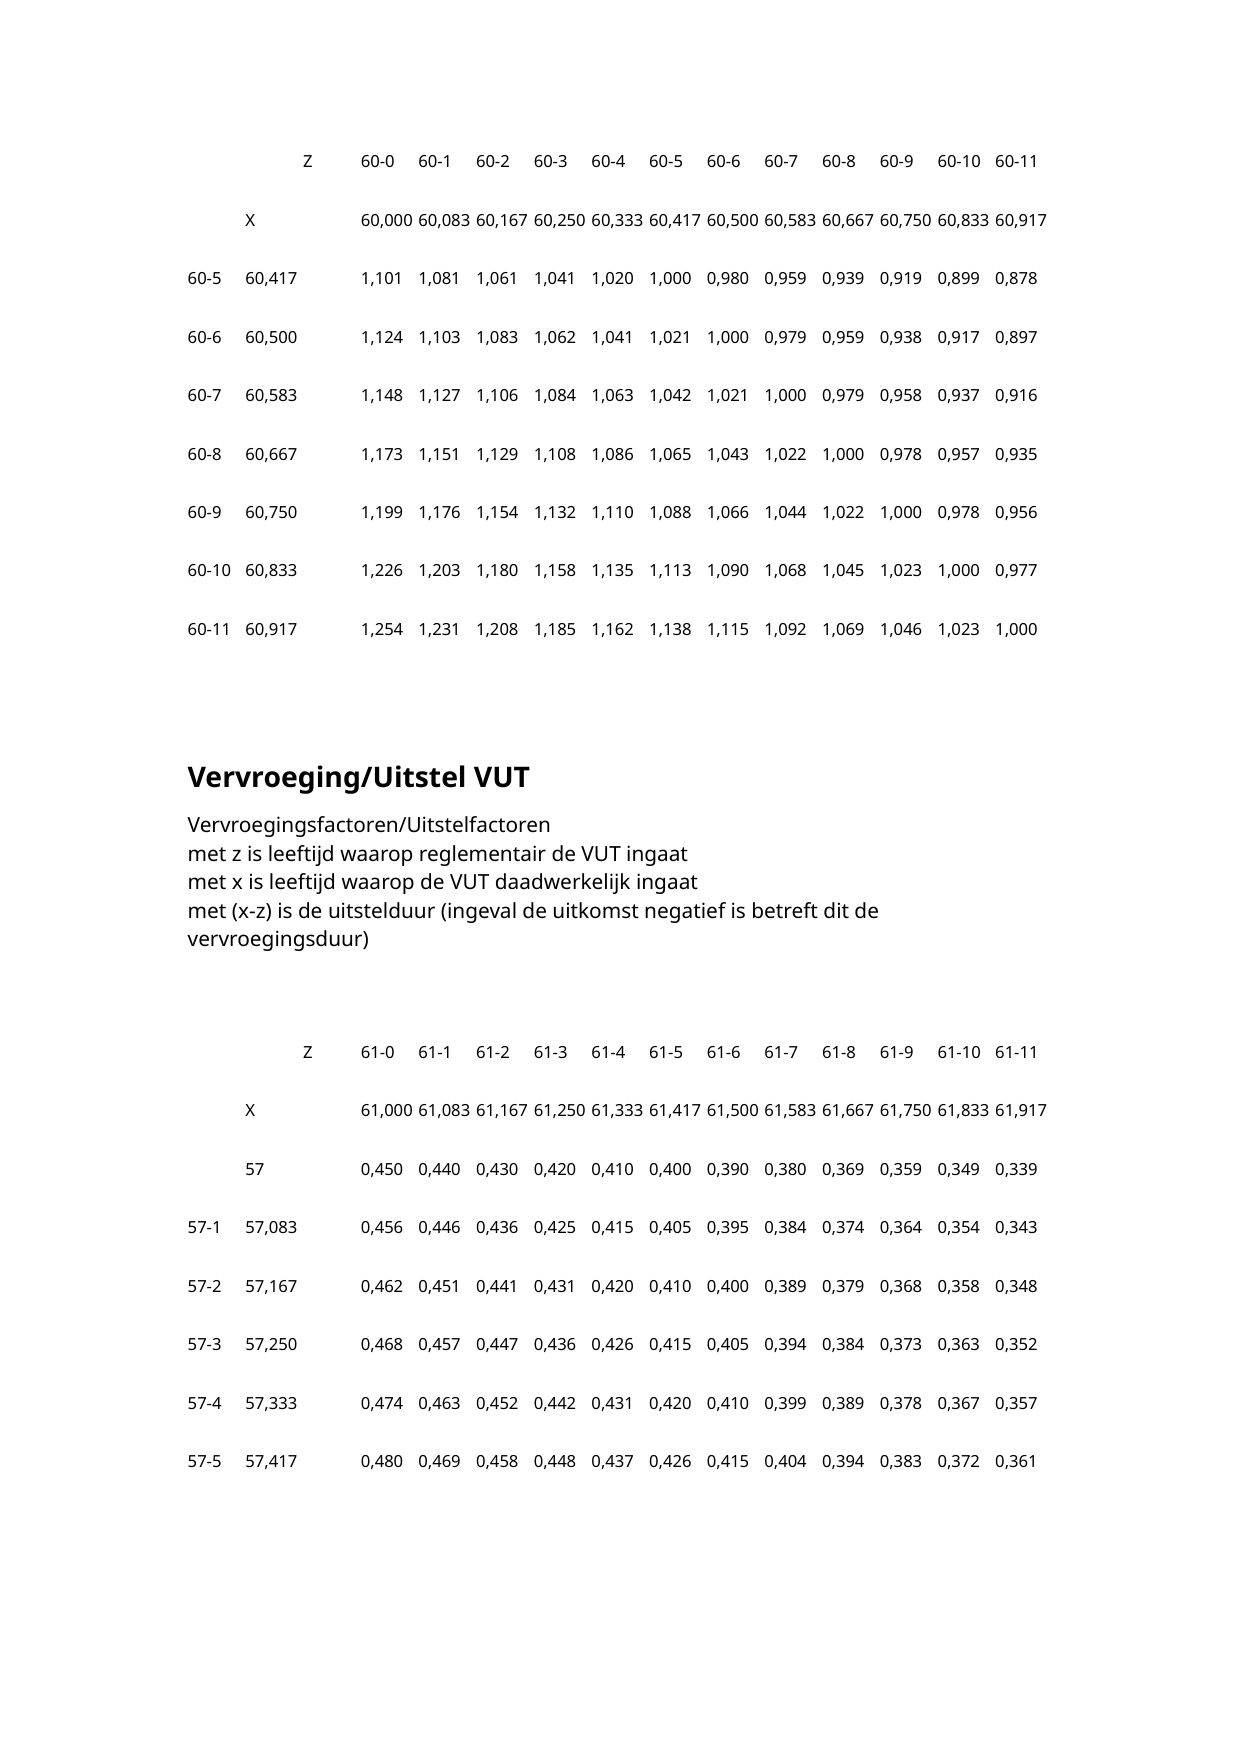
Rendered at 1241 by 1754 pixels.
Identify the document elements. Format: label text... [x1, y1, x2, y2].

table_cell 0,959 [822, 325, 879, 384]
table_cell [303, 325, 361, 384]
table_cell 1,061 [476, 267, 533, 325]
table_cell 1,154 [476, 501, 533, 559]
table_header 61-1 [418, 1041, 476, 1099]
table_cell 1,000 [764, 384, 822, 442]
table_cell 0,980 [707, 267, 764, 325]
table_cell 1,066 [707, 501, 764, 559]
table_cell 0,410 [591, 1158, 649, 1216]
table_header Z [303, 1041, 361, 1099]
table_header 60-7 [764, 150, 822, 208]
table_cell 0,430 [476, 1158, 533, 1216]
table_cell 0,425 [534, 1216, 591, 1274]
table_cell 0,447 [476, 1333, 533, 1391]
table_cell 1,176 [418, 501, 476, 559]
table_header 61-3 [534, 1041, 591, 1099]
table_cell 1,199 [361, 501, 418, 559]
table_cell 1,041 [534, 267, 591, 325]
table_cell 61,750 [880, 1099, 937, 1157]
table_header 60-2 [476, 150, 533, 208]
table_cell 57,083 [245, 1216, 303, 1274]
table_cell 0,378 [880, 1391, 937, 1450]
table_cell 0,480 [361, 1450, 418, 1508]
table_cell 0,452 [476, 1391, 533, 1450]
table_cell 0,373 [880, 1333, 937, 1391]
table_cell 60,167 [476, 209, 533, 267]
table_cell 0,450 [361, 1158, 418, 1216]
table_cell 0,457 [418, 1333, 476, 1391]
table_cell 1,062 [534, 325, 591, 384]
table_cell [188, 209, 245, 267]
table_cell [303, 1450, 361, 1508]
table_cell 0,400 [707, 1274, 764, 1333]
table_cell 57,333 [245, 1391, 303, 1450]
table_cell 0,451 [418, 1274, 476, 1333]
table_cell 0,469 [418, 1450, 476, 1508]
table_cell 1,203 [418, 559, 476, 617]
table_header 61-10 [937, 1041, 995, 1099]
table_header [245, 150, 303, 208]
table_cell 0,899 [937, 267, 995, 325]
table_cell [303, 1274, 361, 1333]
table_cell 57-1 [188, 1216, 245, 1274]
table_cell [303, 1099, 361, 1157]
table_cell 0,410 [649, 1274, 707, 1333]
table_cell 1,041 [591, 325, 649, 384]
table_cell 60-9 [188, 501, 245, 559]
table_cell 0,394 [764, 1333, 822, 1391]
table_cell 1,000 [649, 267, 707, 325]
table_header 60-10 [937, 150, 995, 208]
table_cell 0,400 [649, 1158, 707, 1216]
table_cell 0,979 [822, 384, 879, 442]
table_cell 1,084 [534, 384, 591, 442]
subtitle Vervroeging/Uitstel VUT [187, 757, 1053, 796]
table_cell 0,939 [822, 267, 879, 325]
table_cell 57-3 [188, 1333, 245, 1391]
table_cell 1,108 [534, 442, 591, 501]
table_cell 1,103 [418, 325, 476, 384]
table_cell 1,127 [418, 384, 476, 442]
table_cell [188, 1158, 245, 1216]
table_cell 1,044 [764, 501, 822, 559]
table_cell 1,185 [534, 618, 591, 676]
table_cell 61,083 [418, 1099, 476, 1157]
table_cell 1,000 [880, 501, 937, 559]
table_cell 1,132 [534, 501, 591, 559]
table_cell 1,148 [361, 384, 418, 442]
table_cell 0,937 [937, 384, 995, 442]
table_header 61-6 [707, 1041, 764, 1099]
table_cell 0,415 [707, 1450, 764, 1508]
table_cell 0,979 [764, 325, 822, 384]
table_cell 0,380 [764, 1158, 822, 1216]
table_cell 0,420 [591, 1274, 649, 1333]
table_cell [303, 442, 361, 501]
table_cell 61,667 [822, 1099, 879, 1157]
table_cell 57-5 [188, 1450, 245, 1508]
table_cell 0,339 [995, 1158, 1053, 1216]
table_cell 0,919 [880, 267, 937, 325]
table_header 60-5 [649, 150, 707, 208]
table_cell 60-8 [188, 442, 245, 501]
table_header 61-8 [822, 1041, 879, 1099]
text met (x-z) is de uitstelduur (ingeval de uitkomst negatief is betreft dit de vervroegingsduur) [187, 896, 1053, 953]
table_cell 1,180 [476, 559, 533, 617]
table_cell 0,956 [995, 501, 1053, 559]
table_cell 0,354 [937, 1216, 995, 1274]
table_cell 0,394 [822, 1450, 879, 1508]
table_cell [303, 559, 361, 617]
table_header 61-4 [591, 1041, 649, 1099]
table_cell 0,437 [591, 1450, 649, 1508]
table_cell 0,352 [995, 1333, 1053, 1391]
table_cell 57,250 [245, 1333, 303, 1391]
table_cell 1,113 [649, 559, 707, 617]
table_header Z [303, 150, 361, 208]
table_cell 57-4 [188, 1391, 245, 1450]
table_cell 60,833 [937, 209, 995, 267]
table_cell 1,173 [361, 442, 418, 501]
table_cell 60,917 [995, 209, 1053, 267]
table_cell 0,878 [995, 267, 1053, 325]
table_cell 1,042 [649, 384, 707, 442]
table_cell 0,917 [937, 325, 995, 384]
table_cell 0,415 [591, 1216, 649, 1274]
table_cell 57-2 [188, 1274, 245, 1333]
table_cell 60,750 [880, 209, 937, 267]
table_cell 0,405 [649, 1216, 707, 1274]
table_cell 0,959 [764, 267, 822, 325]
table_cell 0,957 [937, 442, 995, 501]
table_cell 1,063 [591, 384, 649, 442]
table_cell 57 [245, 1158, 303, 1216]
table_cell 1,086 [591, 442, 649, 501]
table_cell 1,020 [591, 267, 649, 325]
table_cell 60,667 [822, 209, 879, 267]
text met x is leeftijd waarop de VUT daadwerkelijk ingaat [187, 867, 1053, 896]
table_cell 0,405 [707, 1333, 764, 1391]
table_header 60-3 [534, 150, 591, 208]
table_cell 1,021 [649, 325, 707, 384]
table_cell 0,916 [995, 384, 1053, 442]
table_header 61-7 [764, 1041, 822, 1099]
table_cell 60,583 [764, 209, 822, 267]
table_cell 0,383 [880, 1450, 937, 1508]
table_cell [303, 384, 361, 442]
table_cell [303, 1158, 361, 1216]
table_cell 57,417 [245, 1450, 303, 1508]
table_cell 0,363 [937, 1333, 995, 1391]
table_cell 0,897 [995, 325, 1053, 384]
table_cell 0,436 [476, 1216, 533, 1274]
table_cell 61,000 [361, 1099, 418, 1157]
table_cell 0,442 [534, 1391, 591, 1450]
table_cell 1,254 [361, 618, 418, 676]
table_cell 60,500 [245, 325, 303, 384]
table_cell 1,124 [361, 325, 418, 384]
table_cell 60,333 [591, 209, 649, 267]
table_cell 0,978 [880, 442, 937, 501]
table_header 60-6 [707, 150, 764, 208]
table_cell 0,441 [476, 1274, 533, 1333]
table_cell 60-5 [188, 267, 245, 325]
table_header 60-0 [361, 150, 418, 208]
table_header [245, 1041, 303, 1099]
table_header 60-1 [418, 150, 476, 208]
table_cell 1,162 [591, 618, 649, 676]
table_cell 0,364 [880, 1216, 937, 1274]
table_cell 0,420 [534, 1158, 591, 1216]
table_cell 1,138 [649, 618, 707, 676]
table_cell 1,000 [707, 325, 764, 384]
table_cell 61,917 [995, 1099, 1053, 1157]
table_header 60-9 [880, 150, 937, 208]
table_cell 0,436 [534, 1333, 591, 1391]
table_cell 60-6 [188, 325, 245, 384]
table_header 60-4 [591, 150, 649, 208]
table_cell [303, 501, 361, 559]
table_cell 0,463 [418, 1391, 476, 1450]
table_cell 0,359 [880, 1158, 937, 1216]
table_header 61-0 [361, 1041, 418, 1099]
table_cell 0,431 [534, 1274, 591, 1333]
table_cell 61,333 [591, 1099, 649, 1157]
table_cell 0,978 [937, 501, 995, 559]
table_cell 1,158 [534, 559, 591, 617]
table_header [188, 1041, 245, 1099]
table_cell 60,083 [418, 209, 476, 267]
table_cell 0,448 [534, 1450, 591, 1508]
table_cell 0,935 [995, 442, 1053, 501]
table_cell 0,426 [649, 1450, 707, 1508]
table_cell 0,367 [937, 1391, 995, 1450]
table_cell 61,417 [649, 1099, 707, 1157]
table_cell 1,110 [591, 501, 649, 559]
table_cell 0,420 [649, 1391, 707, 1450]
table_cell 60,917 [245, 618, 303, 676]
table_cell 0,368 [880, 1274, 937, 1333]
table_cell 1,046 [880, 618, 937, 676]
table_cell 1,000 [995, 618, 1053, 676]
table_cell 1,000 [822, 442, 879, 501]
table_cell 60,250 [534, 209, 591, 267]
table_cell 60,417 [245, 267, 303, 325]
table_cell 0,440 [418, 1158, 476, 1216]
table_cell 1,022 [764, 442, 822, 501]
table_cell 0,348 [995, 1274, 1053, 1333]
table_cell 1,090 [707, 559, 764, 617]
table_cell 61,167 [476, 1099, 533, 1157]
table_cell 1,208 [476, 618, 533, 676]
table_cell 0,938 [880, 325, 937, 384]
table_cell 1,043 [707, 442, 764, 501]
table_cell 0,456 [361, 1216, 418, 1274]
table_cell 1,151 [418, 442, 476, 501]
table_cell 0,349 [937, 1158, 995, 1216]
table_cell 0,384 [822, 1333, 879, 1391]
table_cell 0,468 [361, 1333, 418, 1391]
table_header 61-2 [476, 1041, 533, 1099]
table_cell 0,357 [995, 1391, 1053, 1450]
table_cell 0,343 [995, 1216, 1053, 1274]
table_header 60-11 [995, 150, 1053, 208]
table_cell [303, 1216, 361, 1274]
table_cell 0,399 [764, 1391, 822, 1450]
table_header 61-5 [649, 1041, 707, 1099]
table_cell 61,833 [937, 1099, 995, 1157]
table_cell 1,065 [649, 442, 707, 501]
table_cell X [245, 1099, 303, 1157]
table_cell 60-10 [188, 559, 245, 617]
table_cell 0,415 [649, 1333, 707, 1391]
table_cell 60,833 [245, 559, 303, 617]
table_cell 0,395 [707, 1216, 764, 1274]
table_cell 1,092 [764, 618, 822, 676]
table_cell 1,021 [707, 384, 764, 442]
table_cell [303, 1391, 361, 1450]
table_cell 1,000 [937, 559, 995, 617]
table_cell [303, 1333, 361, 1391]
table_cell 0,372 [937, 1450, 995, 1508]
table_cell 0,431 [591, 1391, 649, 1450]
table_cell 0,369 [822, 1158, 879, 1216]
table_cell 1,115 [707, 618, 764, 676]
table_cell 60-11 [188, 618, 245, 676]
table_cell [303, 267, 361, 325]
table_cell 0,374 [822, 1216, 879, 1274]
table_cell 0,462 [361, 1274, 418, 1333]
table_cell 0,361 [995, 1450, 1053, 1508]
table_header 61-11 [995, 1041, 1053, 1099]
table_cell 1,022 [822, 501, 879, 559]
table_cell 1,023 [880, 559, 937, 617]
table_cell 0,958 [880, 384, 937, 442]
table_cell 60,667 [245, 442, 303, 501]
table_cell 60,500 [707, 209, 764, 267]
table_header 60-8 [822, 150, 879, 208]
table_cell 1,106 [476, 384, 533, 442]
table_cell 0,389 [822, 1391, 879, 1450]
table_cell 0,446 [418, 1216, 476, 1274]
table_cell 0,389 [764, 1274, 822, 1333]
table_cell 1,088 [649, 501, 707, 559]
table_cell 0,384 [764, 1216, 822, 1274]
table_cell [303, 209, 361, 267]
table_cell 61,500 [707, 1099, 764, 1157]
text met z is leeftijd waarop reglementair de VUT ingaat [187, 839, 1053, 867]
table_cell 0,390 [707, 1158, 764, 1216]
table_cell 61,583 [764, 1099, 822, 1157]
table_cell 1,231 [418, 618, 476, 676]
table_cell 0,358 [937, 1274, 995, 1333]
table_cell 0,404 [764, 1450, 822, 1508]
text Vervroegingsfactoren/Uitstelfactoren [187, 811, 1053, 839]
table_cell 0,410 [707, 1391, 764, 1450]
table_cell 1,226 [361, 559, 418, 617]
table_cell 60,000 [361, 209, 418, 267]
table_cell [188, 1099, 245, 1157]
table_cell 60,750 [245, 501, 303, 559]
table_cell [303, 618, 361, 676]
table_cell 1,081 [418, 267, 476, 325]
table_cell 1,068 [764, 559, 822, 617]
table_cell 0,458 [476, 1450, 533, 1508]
table_cell 1,129 [476, 442, 533, 501]
table_cell 0,474 [361, 1391, 418, 1450]
table_header [188, 150, 245, 208]
table_cell 0,379 [822, 1274, 879, 1333]
table_header 61-9 [880, 1041, 937, 1099]
table_cell 1,101 [361, 267, 418, 325]
table_cell 1,023 [937, 618, 995, 676]
table_cell 0,426 [591, 1333, 649, 1391]
table_cell 60,417 [649, 209, 707, 267]
table_cell 60-7 [188, 384, 245, 442]
table_cell X [245, 209, 303, 267]
table_cell 0,977 [995, 559, 1053, 617]
table_cell 1,069 [822, 618, 879, 676]
table_cell 60,583 [245, 384, 303, 442]
table_cell 61,250 [534, 1099, 591, 1157]
table_cell 1,135 [591, 559, 649, 617]
table_cell 57,167 [245, 1274, 303, 1333]
table_cell 1,045 [822, 559, 879, 617]
table_cell 1,083 [476, 325, 533, 384]
